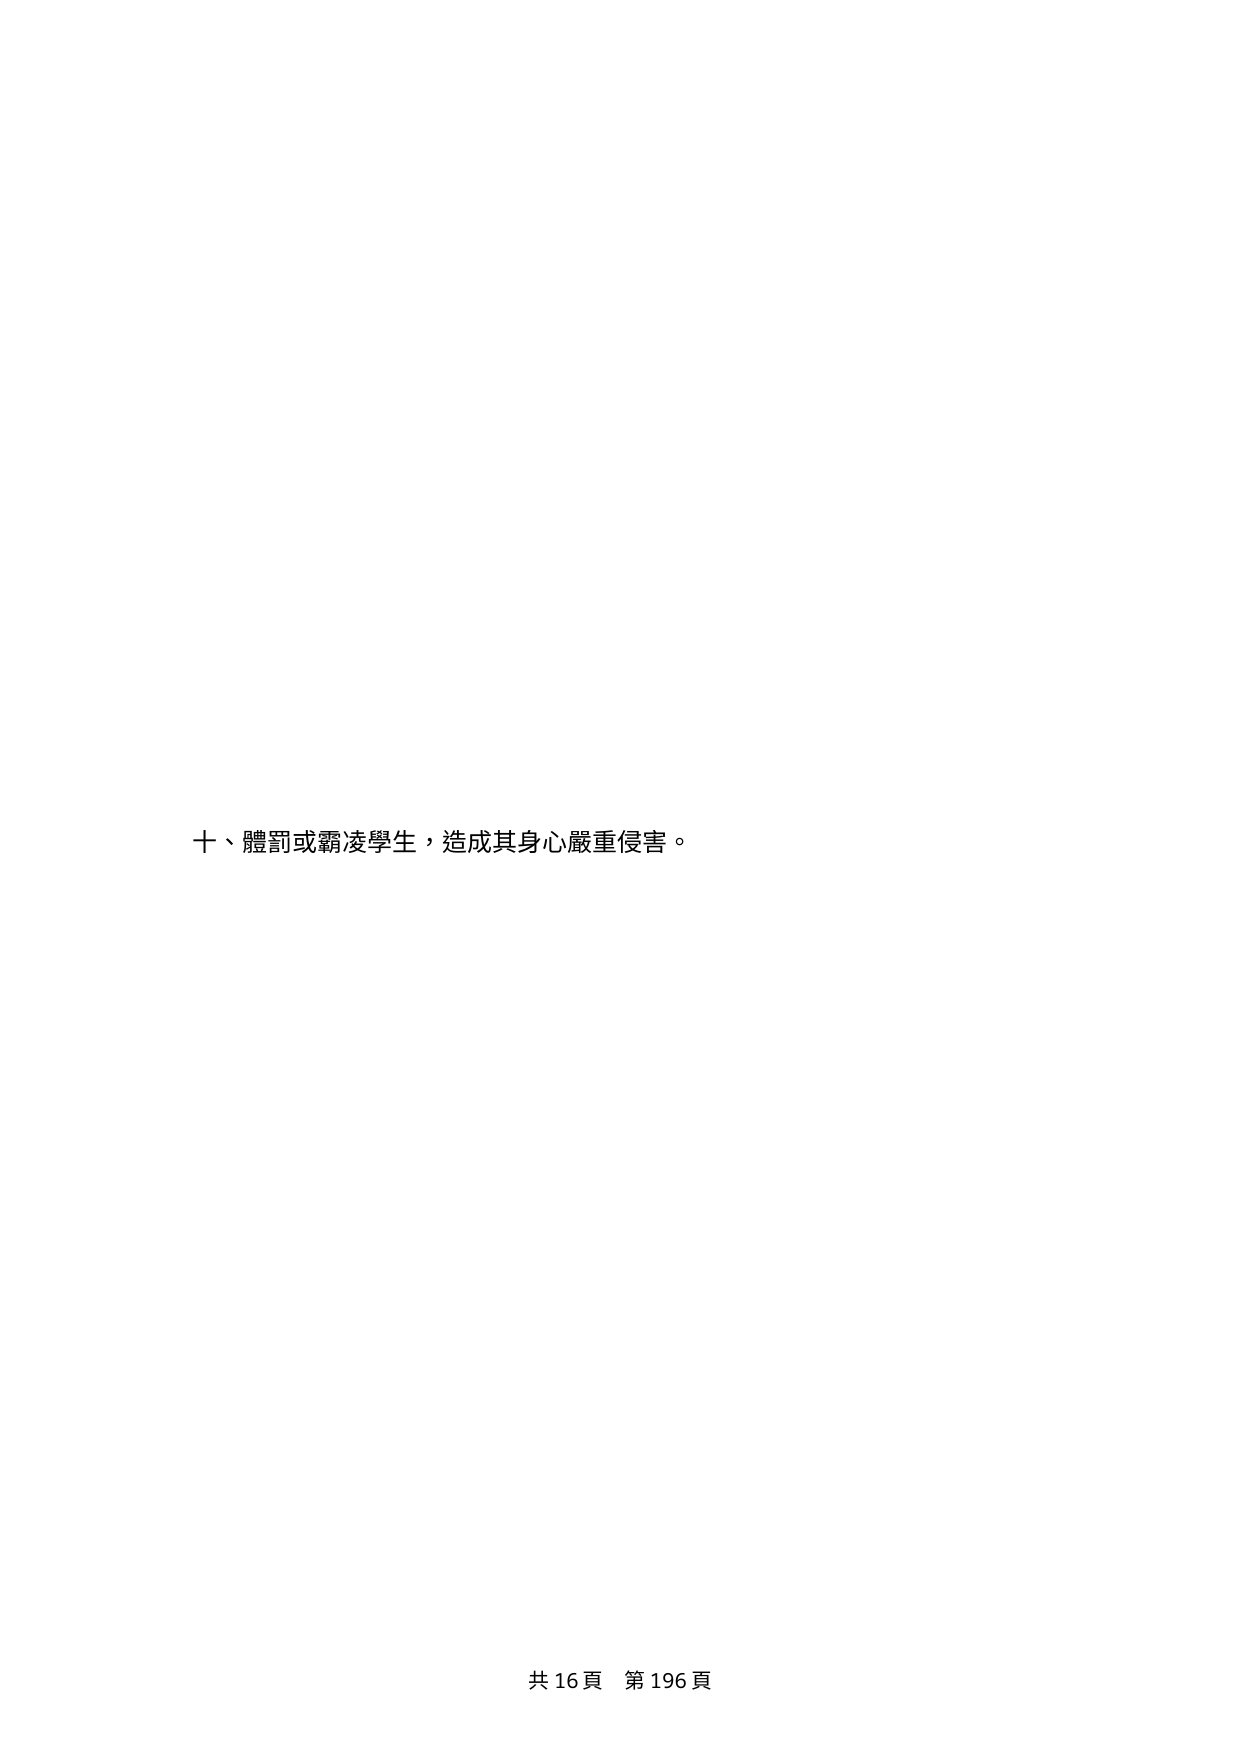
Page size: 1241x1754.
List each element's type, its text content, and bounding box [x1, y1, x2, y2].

text 十、體罰或霸凌學生，造成其身心嚴重侵害。 [192, 799, 1122, 862]
